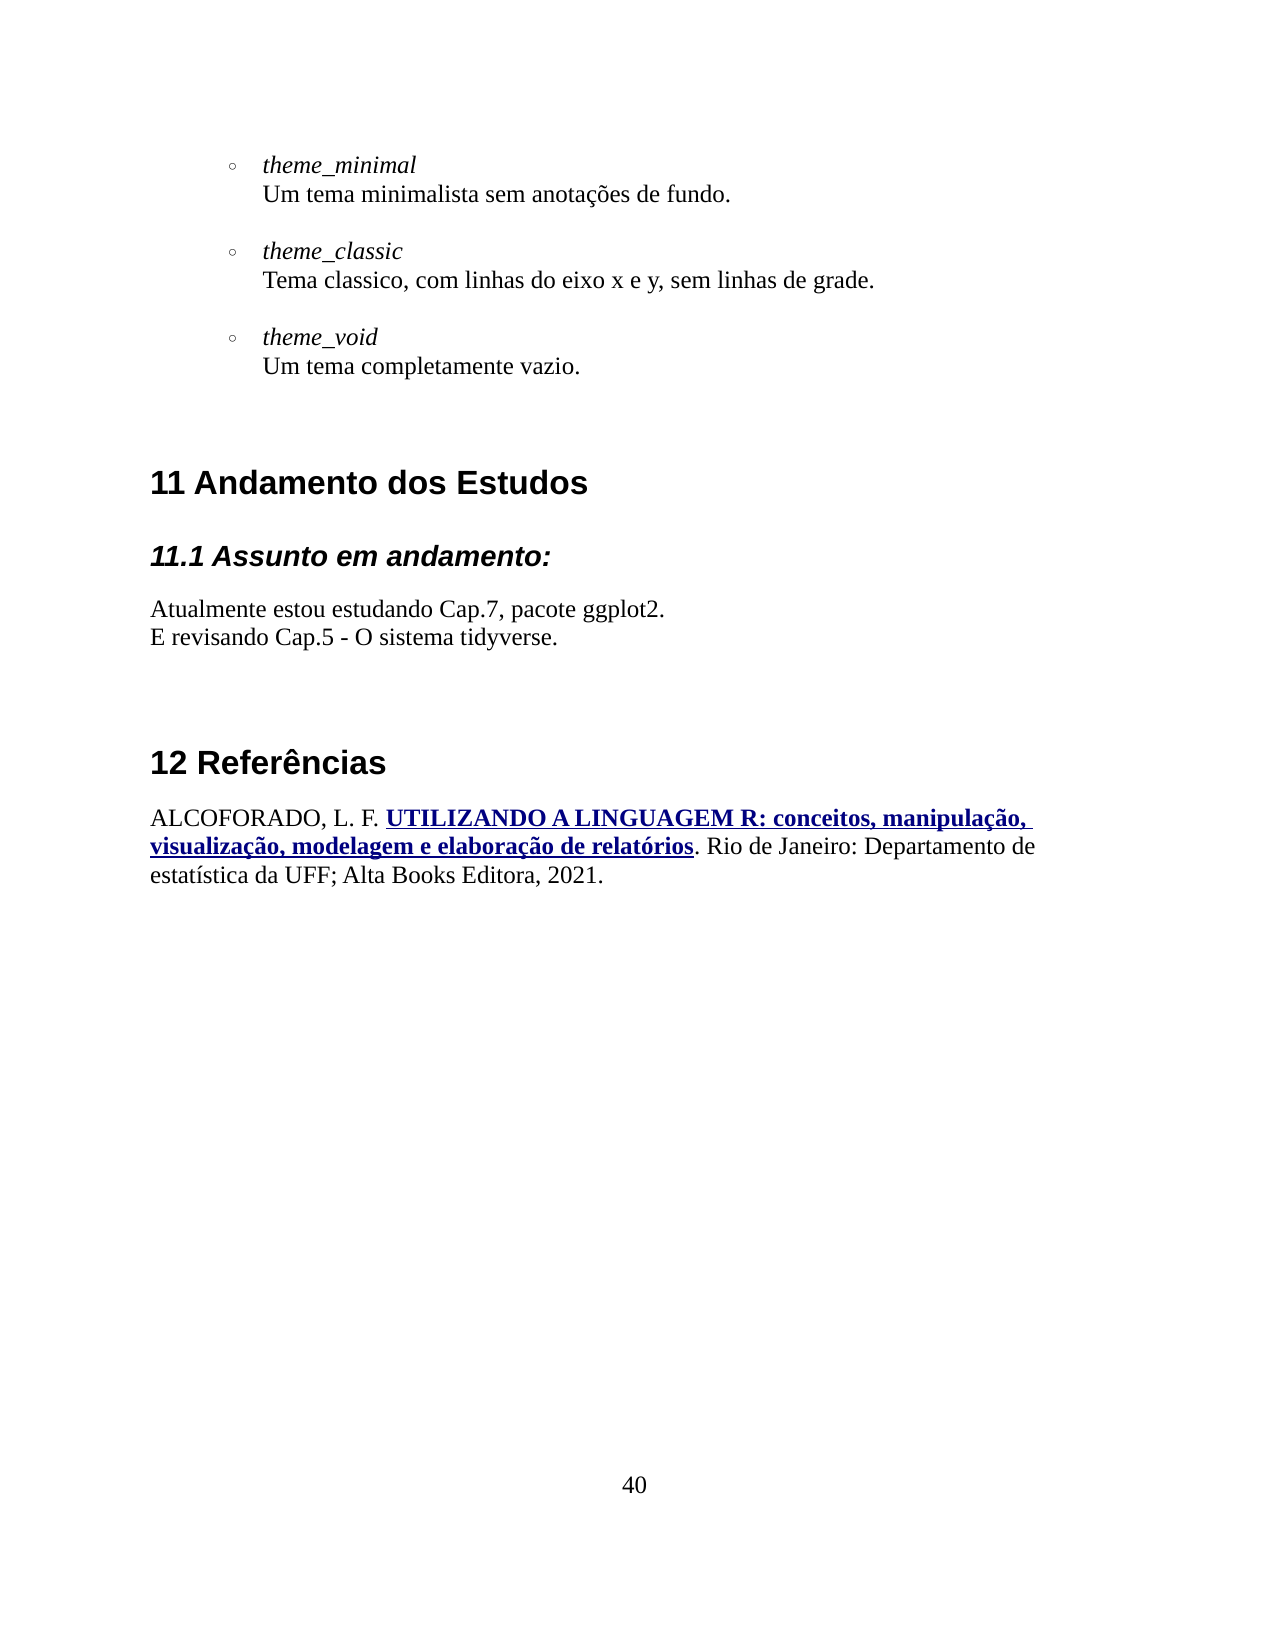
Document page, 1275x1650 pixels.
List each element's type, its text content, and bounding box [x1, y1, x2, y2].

list theme_void Um tema completamente vazio. [225, 322, 1125, 409]
subtitle 12 Referências [150, 743, 1125, 781]
list theme_classic Tema classico, com linhas do eixo x e y, sem linhas de grade. [225, 236, 1125, 322]
text Atualmente estou estudando Cap.7, pacote ggplot2. E revisando Cap.5 - O sistema tidyverse. [150, 594, 1125, 680]
subtitle 11.1 Assunto em andamento: [150, 539, 1125, 572]
text ALCOFORADO, L. F. UTILIZANDO A LINGUAGEM R: conceitos, manipulação, visualização, modelagem e elaboração de relatórios. Rio de Janeiro: Departamento de estatística da UFF; Alta Books Editora, 2021. [150, 803, 1125, 889]
subtitle 11 Andamento dos Estudos [150, 462, 1125, 501]
list theme_minimal Um tema minimalista sem anotações de fundo. [225, 150, 1125, 236]
